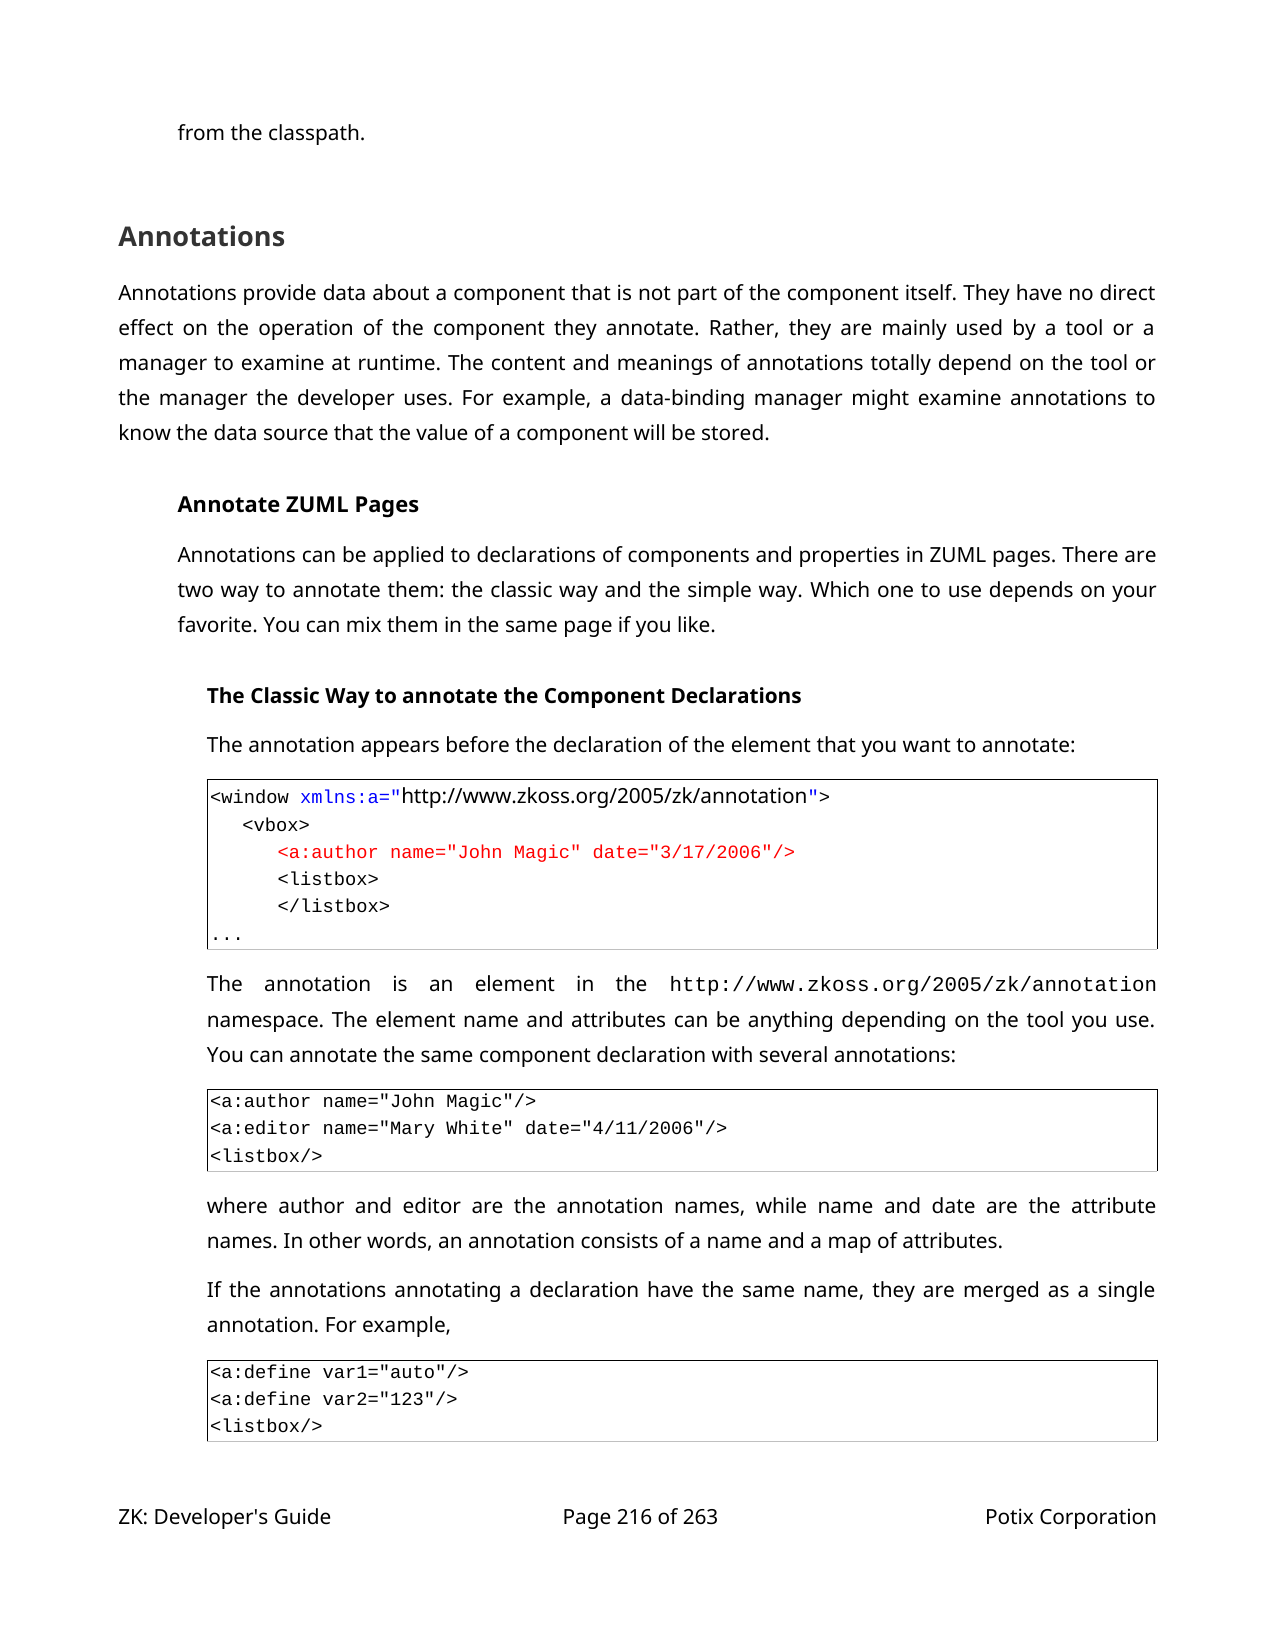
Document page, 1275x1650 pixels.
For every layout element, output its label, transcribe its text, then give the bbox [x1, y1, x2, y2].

text </listbox> [208, 894, 1157, 919]
text from the classpath. [177, 118, 1157, 146]
text <a:define var2="123"/> [208, 1387, 1157, 1411]
text <a:editor name="Mary White" date="4/11/2006"/> [208, 1116, 1157, 1141]
text <window xmlns:a="http://www.zkoss.org/2005/zk/annotation"> [208, 780, 1157, 810]
text <listbox/> [208, 1143, 1157, 1171]
text Annotations can be applied to declarations of components and properties in ZUML pages. There are two way to annotate them: the classic way and the simple way. Which one to use depends on your favorite. You can mix them in the same page if you like. [177, 540, 1157, 638]
text <listbox> [208, 867, 1157, 891]
text <listbox/> [208, 1414, 1157, 1441]
subtitle Annotate ZUML Pages [177, 489, 1157, 519]
text where author and editor are the annotation names, while name and date are the attribute names. In other words, an annotation consists of a name and a map of attributes. [207, 1191, 1157, 1255]
text <a:define var1="auto"/> [208, 1361, 1157, 1384]
text ... [208, 922, 1157, 949]
text If the annotations annotating a declaration have the same name, they are merged as a single annotation. For example, [207, 1275, 1157, 1339]
subtitle The Classic Way to annotate the Component Declarations [207, 681, 1157, 709]
text The annotation is an element in the http://www.zkoss.org/2005/zk/annotation namespace. The element name and attributes can be anything depending on the tool you use. You can annotate the same component declaration with several annotations: [207, 969, 1157, 1068]
text Annotations provide data about a component that is not part of the component itself. They have no direct effect on the operation of the component they annotate. Rather, they are mainly used by a tool or a manager to examine at runtime. The content and meanings of annotations totally depend on the tool or the manager the developer uses. For example, a data-binding manager might examine annotations to know the data source that the value of a component will be stored. [118, 278, 1157, 447]
subtitle Annotations [118, 217, 1157, 254]
text <a:author name="John Magic"/> [208, 1090, 1157, 1113]
text <a:author name="John Magic" date="3/17/2006"/> [208, 840, 1157, 864]
text <vbox> [208, 813, 1157, 837]
text The annotation appears before the declaration of the element that you want to annotate: [207, 730, 1157, 758]
